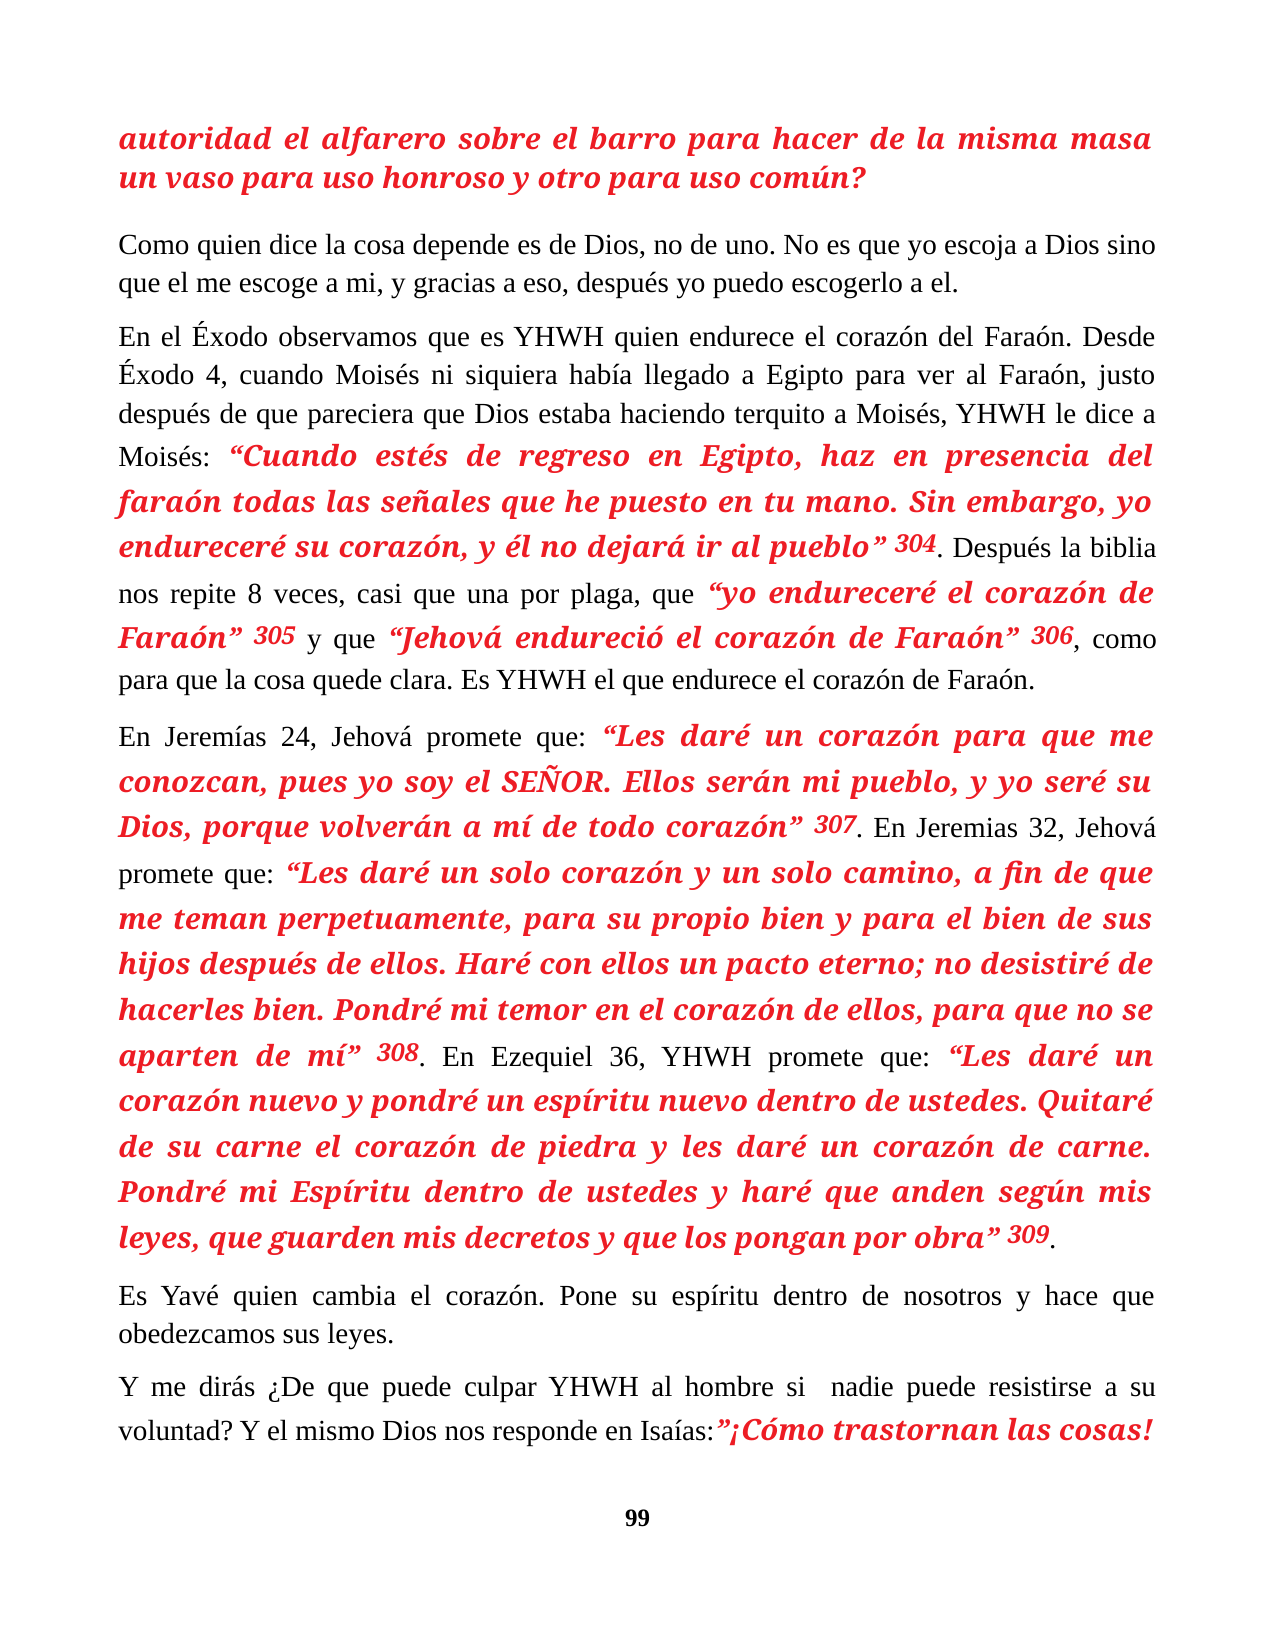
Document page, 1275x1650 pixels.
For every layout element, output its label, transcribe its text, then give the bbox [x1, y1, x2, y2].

text Y me dirás ¿De que puede culpar YHWH al hombre si nadie puede resistirse a su voluntad? Y el mismo Dios nos responde en Isaías:”¡Cómo trastornan las cosas! [118, 1369, 1157, 1448]
text Como quien dice la cosa depende es de Dios, no de uno. No es que yo escoja a Dios sino que el me escoge a mi, y gracias a eso, después yo puedo escogerlo a el. [118, 227, 1157, 299]
text En el Éxodo observamos que es YHWH quien endurece el corazón del Faraón. Desde Éxodo 4, cuando Moisés ni siquiera había llegado a Egipto para ver al Faraón, justo después de que pareciera que Dios estaba haciendo terquito a Moisés, YHWH le dice a Moisés: “Cuando estés de regreso en Egipto, haz en presencia del faraón todas las señales que he puesto en tu mano. Sin embargo, yo endureceré su corazón, y él no dejará ir al pueblo” . Después la biblia nos repite 8 veces, casi que una por plaga, que “yo endureceré el corazón de Faraón” y que “Jehová endureció el corazón de Faraón” , como para que la cosa quede clara. Es YHWH el que endurece el corazón de Faraón. [118, 319, 1157, 696]
text Es Yavé quien cambia el corazón. Pone su espíritu dentro de nosotros y hace que obedezcamos sus leyes. [118, 1278, 1157, 1350]
text En Jeremías 24, Jehová promete que: “Les daré un corazón para que me conozcan, pues yo soy el SEÑOR. Ellos serán mi pueblo, y yo seré su Dios, porque volverán a mí de todo corazón” . En Jeremias 32, Jehová promete que: “Les daré un solo corazón y un solo camino, a fin de que me teman perpetuamente, para su propio bien y para el bien de sus hijos después de ellos. Haré con ellos un pacto eterno; no desistiré de hacerles bien. Pondré mi temor en el corazón de ellos, para que no se aparten de mí” . En Ezequiel 36, YHWH promete que: “Les daré un corazón nuevo y pondré un espíritu nuevo dentro de ustedes. Quitaré de su carne el corazón de piedra y les daré un corazón de carne. Pondré mi Espíritu dentro de ustedes y haré que anden según mis leyes, que guarden mis decretos y que los pongan por obra” . [118, 716, 1157, 1257]
text autoridad el alfarero sobre el barro para hacer de la misma masa un vaso para uso honroso y otro para uso común? [118, 118, 1157, 197]
